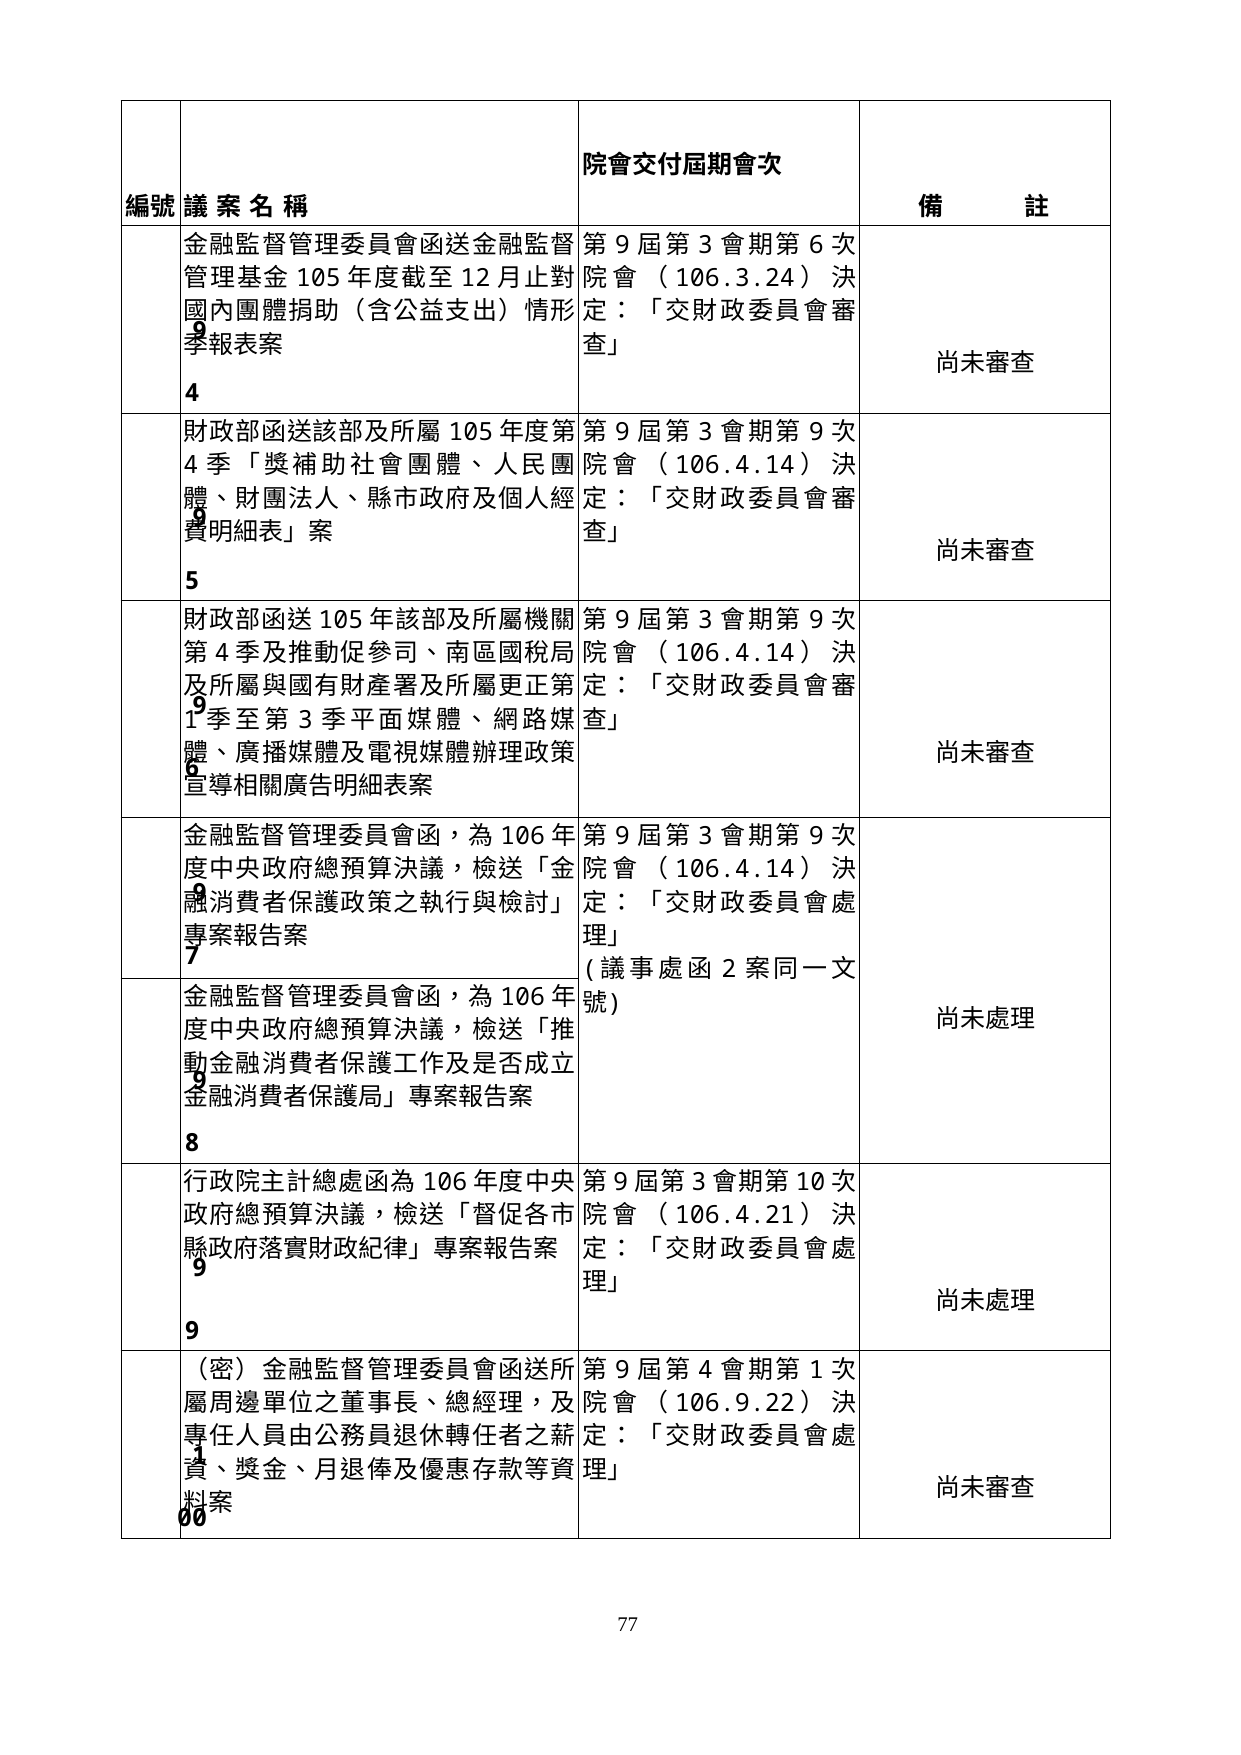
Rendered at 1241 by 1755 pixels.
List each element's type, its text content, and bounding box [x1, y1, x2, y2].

table_cell [122, 979, 180, 1163]
table_cell 第9屆第3會期第9次院會（106.4.14）決定：「交財政委員會審查」 [579, 601, 859, 817]
table_cell 尚未審查 [860, 226, 1110, 413]
table_cell [122, 818, 180, 978]
table_cell 行政院主計總處函為106年度中央政府總預算決議，檢送「督促各市縣政府落實財政紀律」專案報告案 [181, 1164, 578, 1350]
table_cell 財政部函送105年該部及所屬機關第4季及推動促參司、南區國稅局及所屬與國有財產署及所屬更正第1季至第3季平面媒體、網路媒體、廣播媒體及電視媒體辦理政策宣導相關廣告明細表案 [181, 601, 578, 817]
table_cell 第9屆第4會期第1次院會（106.9.22）決定：「交財政委員會處理」 [579, 1351, 859, 1538]
table_cell [122, 1164, 180, 1350]
table_header 編號 [122, 101, 180, 225]
table_cell [122, 414, 180, 600]
table_cell 尚未處理 [860, 1164, 1110, 1350]
table_header 院會交付屆期會次 [579, 101, 859, 225]
table_cell （密）金融監督管理委員會函送所屬周邊單位之董事長、總經理，及專任人員由公務員退休轉任者之薪資、獎金、月退俸及優惠存款等資料案 [181, 1351, 578, 1538]
table_header 議案名稱 [181, 101, 578, 225]
table_cell 第9屆第3會期第10次院會（106.4.21）決定：「交財政委員會處理」 [579, 1164, 859, 1350]
table_cell [122, 1351, 180, 1538]
table_cell 尚未處理 [860, 818, 1110, 1163]
table_cell 第9屆第3會期第6次院會（106.3.24）決定：「交財政委員會審查」 [579, 226, 859, 413]
table_cell 金融監督管理委員會函，為106年度中央政府總預算決議，檢送「金融消費者保護政策之執行與檢討」專案報告案 [181, 818, 578, 978]
table_cell 尚未審查 [860, 601, 1110, 817]
table_cell 財政部函送該部及所屬105年度第4季「獎補助社會團體、人民團體、財團法人、縣市政府及個人經費明細表」案 [181, 414, 578, 600]
table_header 備 註 [860, 101, 1110, 225]
table_cell [122, 226, 180, 413]
table_cell 金融監督管理委員會函送金融監督管理基金105年度截至12月止對國內團體捐助（含公益支出）情形季報表案 [181, 226, 578, 413]
table_cell 第9屆第3會期第9次院會（106.4.14）決定：「交財政委員會處理」 (議事處函2案同一文號) [579, 818, 859, 1163]
table_cell 金融監督管理委員會函，為106年度中央政府總預算決議，檢送「推動金融消費者保護工作及是否成立金融消費者保護局」專案報告案 [181, 979, 578, 1163]
table_cell 尚未審查 [860, 414, 1110, 600]
table_cell 尚未審查 [860, 1351, 1110, 1538]
table_cell [122, 601, 180, 817]
table_cell 第9屆第3會期第9次院會（106.4.14）決定：「交財政委員會審查」 [579, 414, 859, 600]
